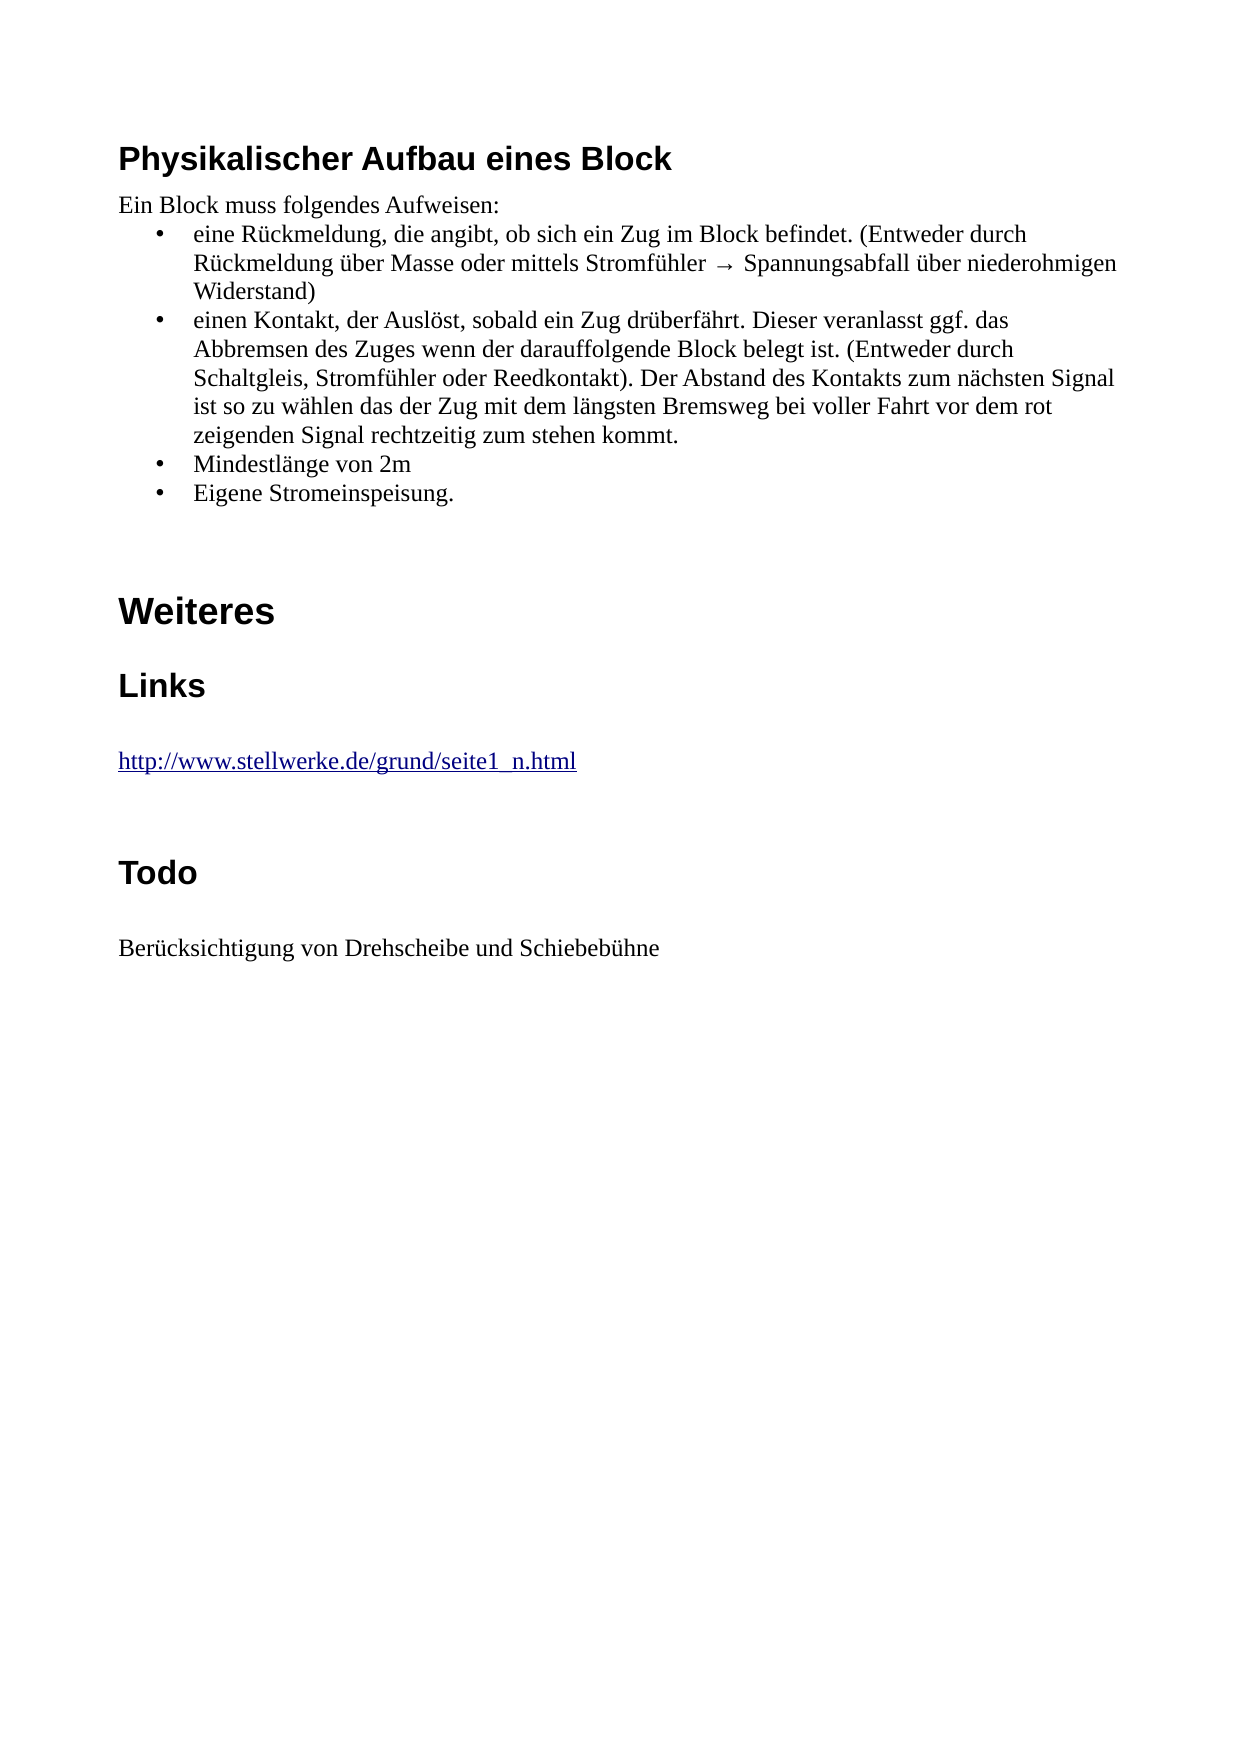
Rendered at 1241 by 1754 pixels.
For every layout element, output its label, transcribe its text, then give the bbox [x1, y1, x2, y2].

subtitle Todo [118, 853, 1122, 891]
list Eigene Stromeinspeisung. [156, 478, 1122, 506]
text Ein Block muss folgendes Aufweisen: [118, 190, 1122, 219]
text http://www.stellwerke.de/grund/seite1_n.html [118, 746, 1122, 774]
list eine Rückmeldung, die angibt, ob sich ein Zug im Block befindet. (Entweder durch Rückmeldung über Masse oder mittels Stromfühler → Spannungsabfall über niederohmigen Widerstand) [156, 219, 1122, 305]
subtitle Links [118, 666, 1122, 704]
list einen Kontakt, der Auslöst, sobald ein Zug drüberfährt. Dieser veranlasst ggf. das Abbremsen des Zuges wenn der darauffolgende Block belegt ist. (Entweder durch Schaltgleis, Stromfühler oder Reedkontakt). Der Abstand des Kontakts zum nächsten Signal ist so zu wählen das der Zug mit dem längsten Bremsweg bei voller Fahrt vor dem rot zeigenden Signal rechtzeitig zum stehen kommt. [156, 305, 1122, 449]
list Mindestlänge von 2m [156, 449, 1122, 478]
subtitle Physikalischer Aufbau eines Block [118, 139, 1122, 178]
subtitle Weiteres [118, 589, 1122, 632]
text Berücksichtigung von Drehscheibe und Schiebebühne [118, 933, 1122, 961]
